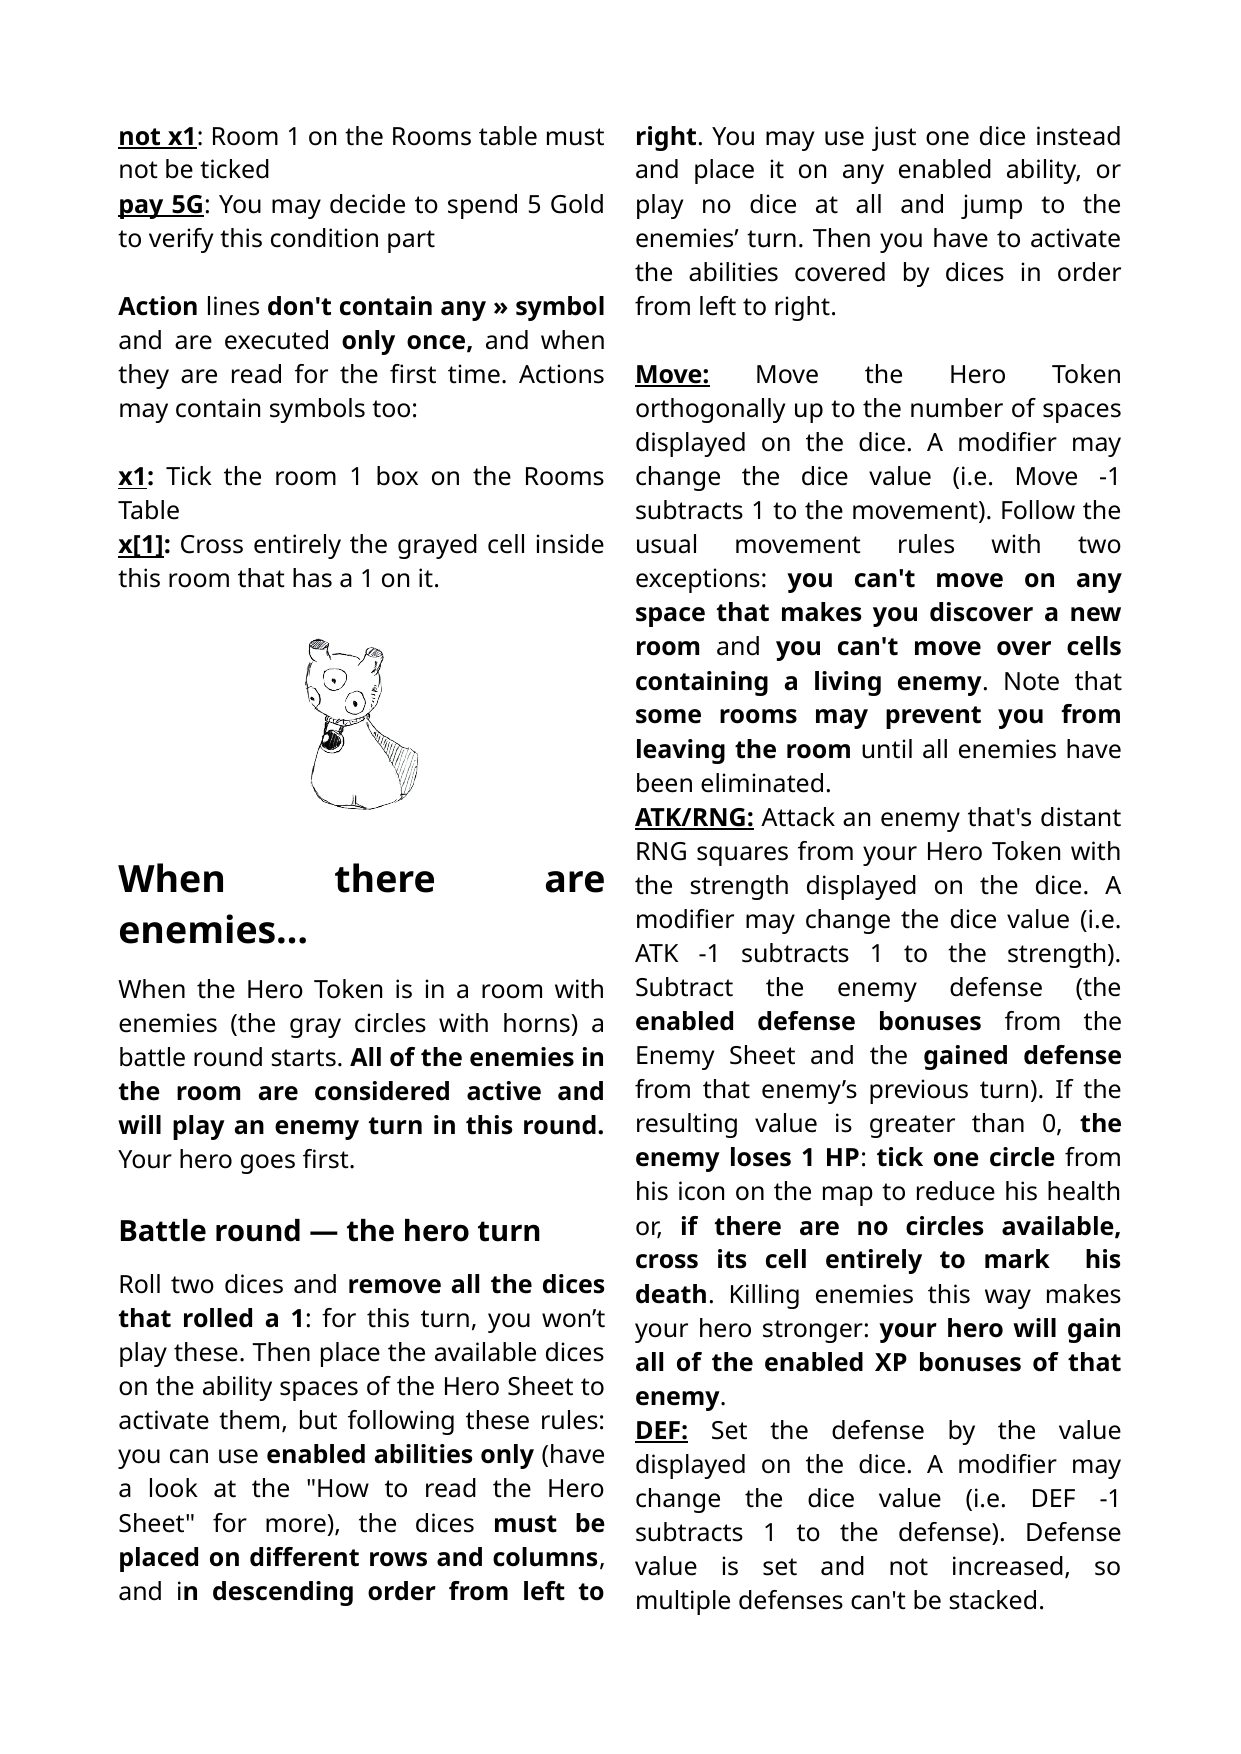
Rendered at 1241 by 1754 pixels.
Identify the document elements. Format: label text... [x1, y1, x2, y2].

text x1: Tick the room 1 box on the Rooms Table [118, 459, 605, 527]
text DEF: Set the defense by the value displayed on the dice. A modifier may change the dice value (i.e. DEF -1 subtracts 1 to the defense). Defense value is set and not increased, so multiple defenses can't be stacked. [635, 1412, 1122, 1617]
text ATK/RNG: Attack an enemy that's distant RNG squares from your Hero Token with the strength displayed on the dice. A modifier may change the dice value (i.e. ATK -1 subtracts 1 to the strength). Subtract the enemy defense (the enabled defense bonuses from the Enemy Sheet and the gained defense from that enemy’s previous turn). If the resulting value is greater than 0, the enemy loses 1 HP: tick one circle from his icon on the map to reduce his health or, if there are no circles available, cross its cell entirely to mark his death. Killing enemies this way makes your hero stronger: your hero will gain all of the enabled XP bonuses of that enemy. [635, 799, 1122, 1412]
text x[1]: Cross entirely the grayed cell inside this room that has a 1 on it. [118, 527, 605, 595]
text not x1: Room 1 on the Rooms table must not be ticked [118, 118, 605, 186]
picture [296, 629, 428, 819]
text When the Hero Token is in a room with enemies (the gray circles with horns) a battle round starts. All of the enemies in the room are considered active and will play an enemy turn in this round. Your hero goes first. [118, 972, 605, 1176]
text When there are enemies… [118, 852, 605, 954]
text Roll two dices and remove all the dices that rolled a 1: for this turn, you won’t play these. Then place the available dices on the ability spaces of the Hero Sheet to activate them, but following these rules: you can use enabled abilities only (have a look at the "How to read the Hero Sheet" for more), the dices must be placed on different rows and columns, and in descending order from left to [118, 1267, 605, 1607]
text pay 5G: You may decide to spend 5 Gold to verify this condition part [118, 186, 605, 254]
text Action lines don't contain any » symbol and are executed only once, and when they are read for the first time. Actions may contain symbols too: [118, 288, 605, 425]
text Move: Move the Hero Token orthogonally up to the number of spaces displayed on the dice. A modifier may change the dice value (i.e. Move -1 subtracts 1 to the movement). Follow the usual movement rules with two exceptions: you can't move on any space that makes you discover a new room and you can't move over cells containing a living enemy. Note that some rooms may prevent you from leaving the room until all enemies have been eliminated. [635, 357, 1122, 799]
text Battle round — the hero turn [118, 1210, 605, 1250]
text right. You may use just one dice instead and place it on any enabled ability, or play no dice at all and jump to the enemies’ turn. Then you have to activate the abilities covered by dices in order from left to right. [635, 118, 1122, 322]
